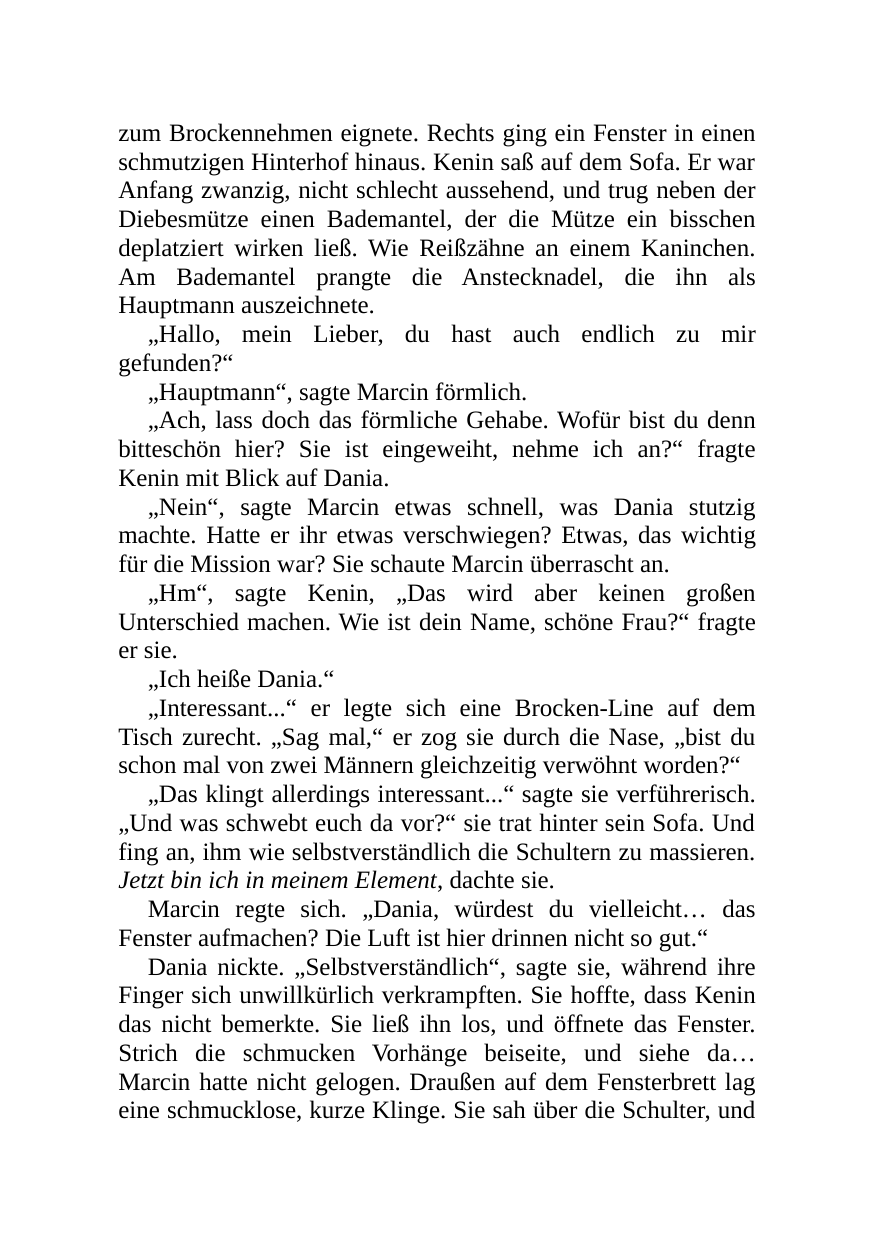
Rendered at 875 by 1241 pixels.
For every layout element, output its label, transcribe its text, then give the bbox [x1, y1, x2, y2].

text Marcin regte sich. „Dania, würdest du vielleicht… das Fenster aufmachen? Die Luft ist hier drinnen nicht so gut.“ [118, 894, 756, 952]
text Dania nickte. „Selbstverständlich“, sagte sie, während ihre Finger sich unwillkürlich verkrampften. Sie hoffte, dass Kenin das nicht bemerkte. Sie ließ ihn los, und öffnete das Fenster. Strich die schmucken Vorhänge beiseite, und siehe da… Marcin hatte nicht gelogen. Draußen auf dem Fensterbrett lag eine schmucklose, kurze Klinge. Sie sah über die Schulter, und [118, 952, 756, 1124]
text „Ich heiße Dania.“ [118, 664, 756, 693]
text „Hauptmann“, sagte Marcin förmlich. [118, 377, 756, 406]
text zum Brockennehmen eignete. Rechts ging ein Fenster in einen schmutzigen Hinterhof hinaus. Kenin saß auf dem Sofa. Er war Anfang zwanzig, nicht schlecht aussehend, und trug neben der Diebesmütze einen Bademantel, der die Mütze ein bisschen deplatziert wirken ließ. Wie Reißzähne an einem Kaninchen. Am Bademantel prangte die Anstecknadel, die ihn als Hauptmann auszeichnete. [118, 118, 756, 319]
text „Hallo, mein Lieber, du hast auch endlich zu mir gefunden?“ [118, 319, 756, 377]
text „Hm“, sagte Kenin, „Das wird aber keinen großen Unterschied machen. Wie ist dein Name, schöne Frau?“ fragte er sie. [118, 578, 756, 664]
text „Interessant...“ er legte sich eine Brocken-Line auf dem Tisch zurecht. „Sag mal,“ er zog sie durch die Nase, „bist du schon mal von zwei Männern gleichzeitig verwöhnt worden?“ [118, 693, 756, 779]
text „Das klingt allerdings interessant...“ sagte sie verführerisch. „Und was schwebt euch da vor?“ sie trat hinter sein Sofa. Und fing an, ihm wie selbstverständlich die Schultern zu massieren. Jetzt bin ich in meinem Element, dachte sie. [118, 779, 756, 894]
text „Ach, lass doch das förmliche Gehabe. Wofür bist du denn bitteschön hier? Sie ist eingeweiht, nehme ich an?“ fragte Kenin mit Blick auf Dania. [118, 406, 756, 492]
text „Nein“, sagte Marcin etwas schnell, was Dania stutzig machte. Hatte er ihr etwas verschwiegen? Etwas, das wichtig für die Mission war? Sie schaute Marcin überrascht an. [118, 492, 756, 578]
